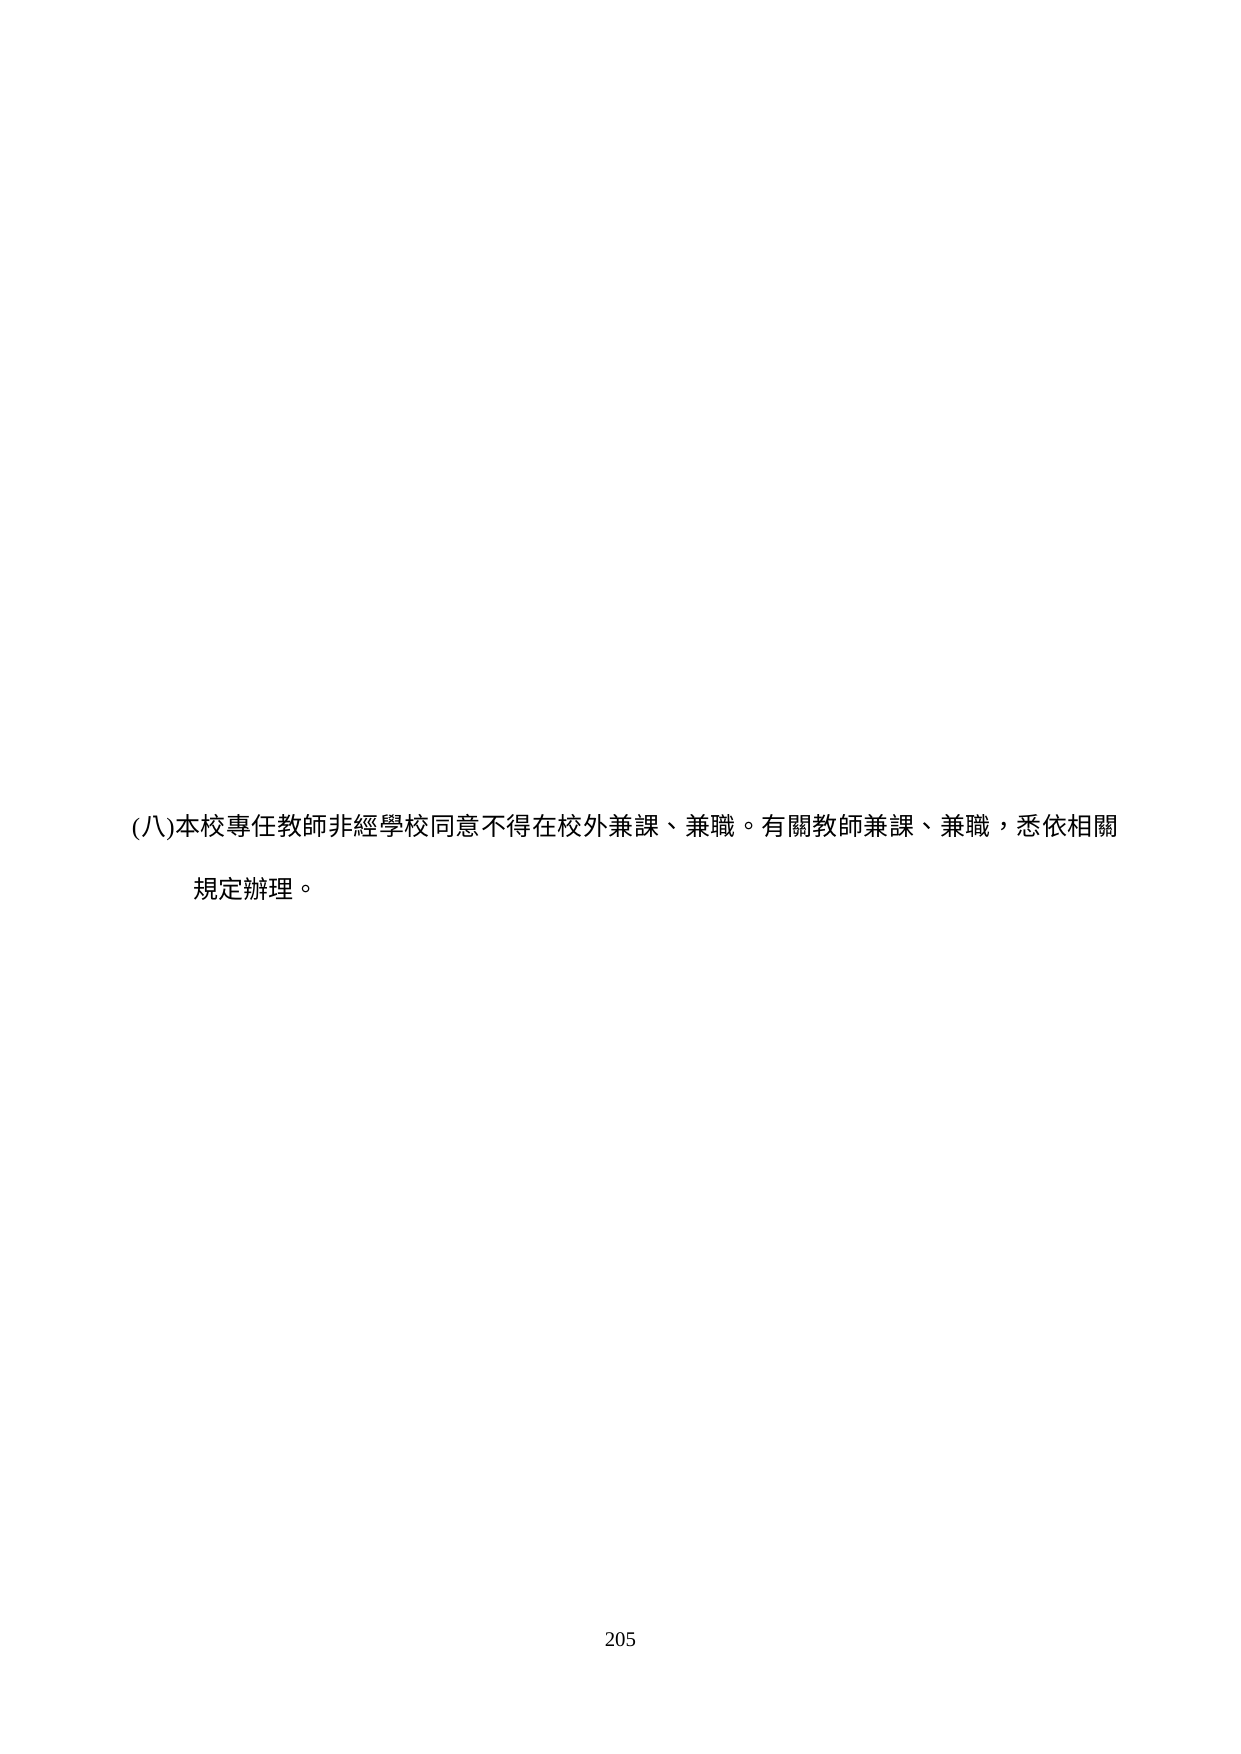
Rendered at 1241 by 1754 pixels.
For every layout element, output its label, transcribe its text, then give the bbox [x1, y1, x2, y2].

text (八)本校專任教師非經學校同意不得在校外兼課、兼職。有關教師兼課、兼職，悉依相關規定辦理。 [118, 783, 1122, 908]
